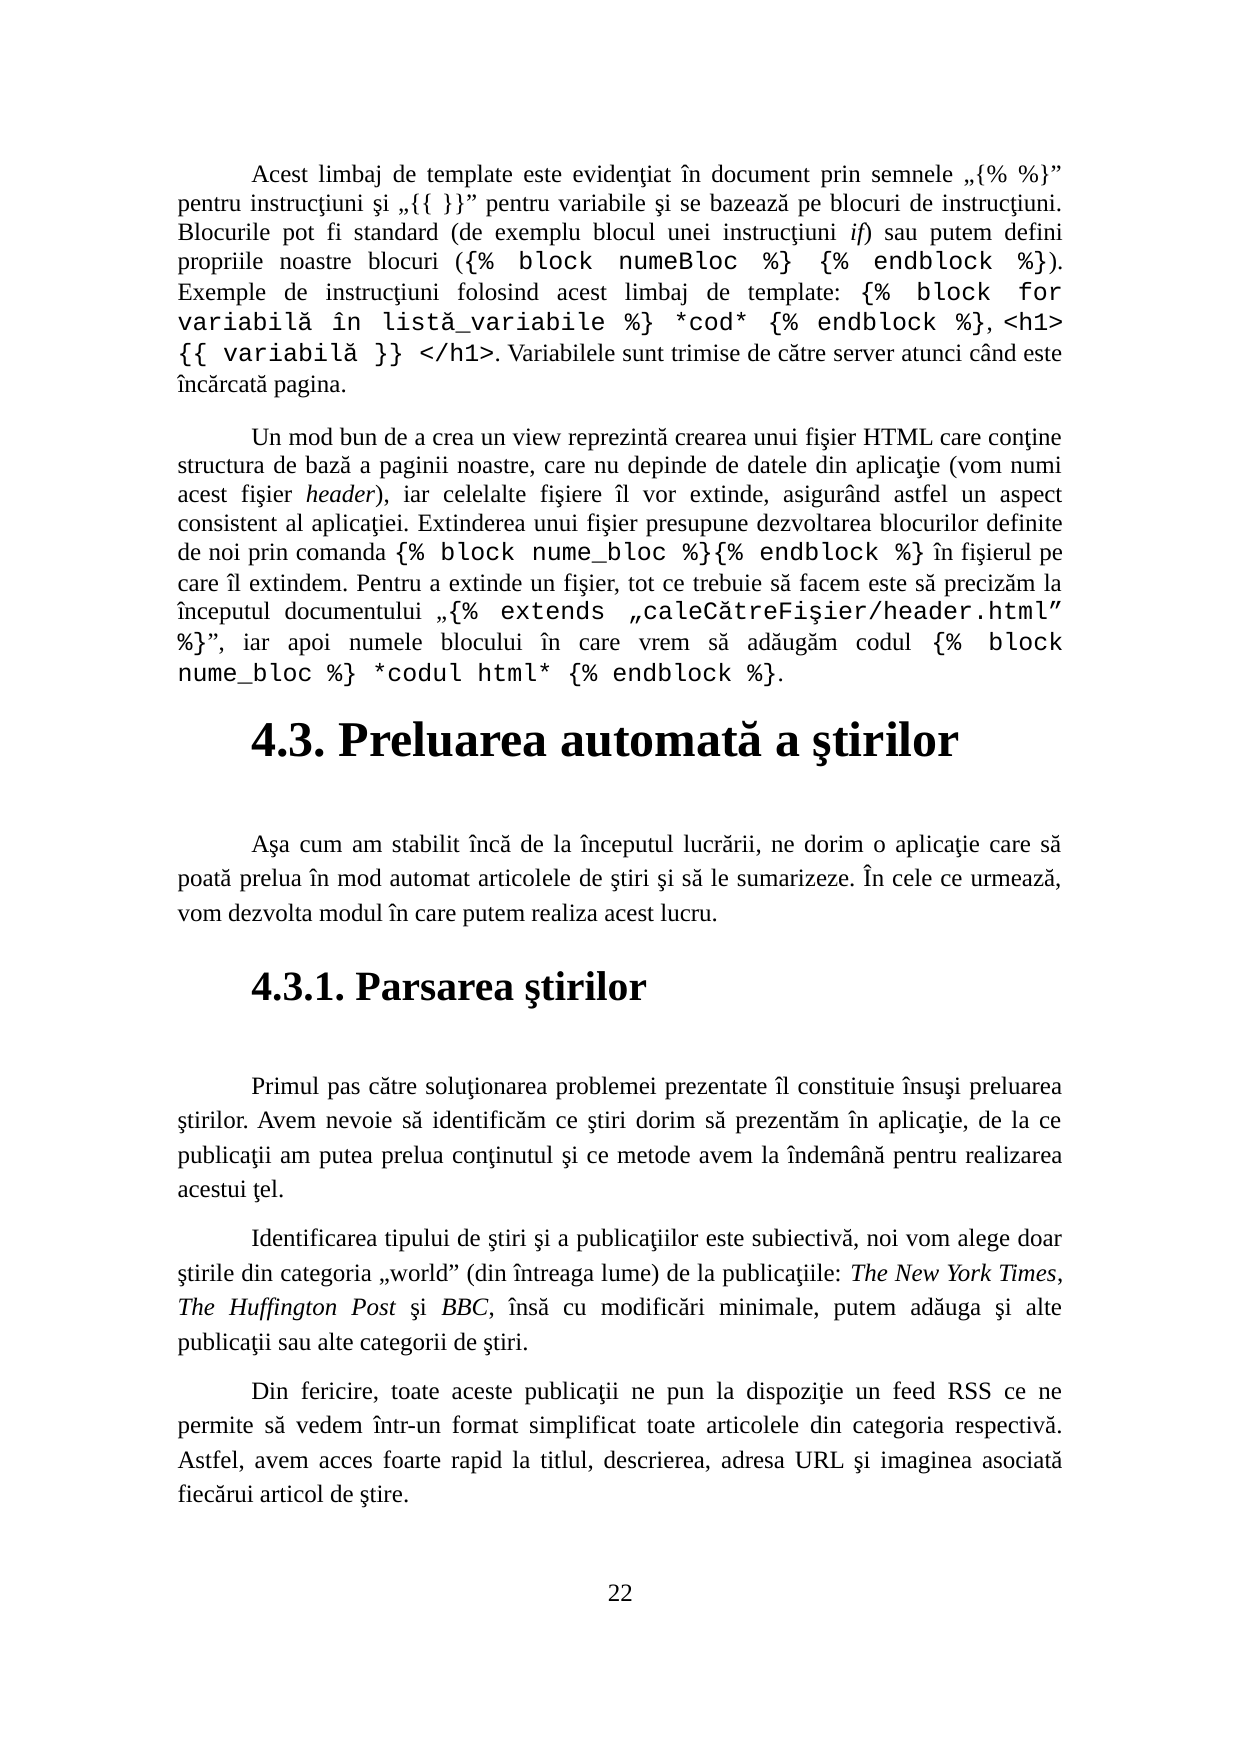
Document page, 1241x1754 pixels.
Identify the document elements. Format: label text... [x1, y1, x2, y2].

subtitle 4.3.1. Parsarea ştirilor [177, 961, 1063, 1009]
text Din fericire, toate aceste publicaţii ne pun la dispoziţie un feed RSS ce ne permite să vedem într-un format simplificat toate articolele din categoria respectivă. Astfel, avem acces foarte rapid la titlul, descrierea, adresa URL şi imaginea asociată fiecărui articol de ştire. [177, 1376, 1063, 1508]
text Primul pas către soluţionarea problemei prezentate îl constituie însuşi preluarea ştirilor. Avem nevoie să identificăm ce ştiri dorim să prezentăm în aplicaţie, de la ce publicaţii am putea prelua conţinutul şi ce metode avem la îndemână pentru realizarea acestui ţel. [177, 1071, 1063, 1203]
text Aşa cum am stabilit încă de la începutul lucrării, ne dorim o aplicaţie care să poată prelua în mod automat articolele de ştiri şi să le sumarizeze. În cele ce urmează, vom dezvolta modul în care putem realiza acest lucru. [177, 829, 1063, 926]
text Identificarea tipului de ştiri şi a publicaţiilor este subiectivă, noi vom alege doar ştirile din categoria „world” (din întreaga lume) de la publicaţiile: The New York Times, The Huffington Post şi BBC, însă cu modificări minimale, putem adăuga şi alte publicaţii sau alte categorii de ştiri. [177, 1223, 1063, 1356]
subtitle 4.3. Preluarea automată a ştirilor [177, 710, 1063, 767]
text Acest limbaj de template este evidenţiat în document prin semnele „{% %}” pentru instrucţiuni şi „{{ }}” pentru variabile şi se bazează pe blocuri de instrucţiuni. Blocurile pot fi standard (de exemplu blocul unei instrucţiuni if) sau putem defini propriile noastre blocuri ({% block numeBloc %} {% endblock %}). Exemple de instrucţiuni folosind acest limbaj de template: {% block for variabilă în listă_variabile %} *cod* {% endblock %}, <h1> {{ variabilă }} </h1>. Variabilele sunt trimise de către server atunci când este încărcată pagina. [177, 159, 1063, 398]
text Un mod bun de a crea un view reprezintă crearea unui fişier HTML care conţine structura de bază a paginii noastre, care nu depinde de datele din aplicaţie (vom numi acest fişier header), iar celelalte fişiere îl vor extinde, asigurând astfel un aspect consistent al aplicaţiei. Extinderea unui fişier presupune dezvoltarea blocurilor definite de noi prin comanda {% block nume_bloc %}{% endblock %} în fişierul pe care îl extindem. Pentru a extinde un fişier, tot ce trebuie să facem este să precizăm la începutul documentului „{% extends „caleCătreFişier/header.html” %}”, iar apoi numele blocului în care vrem să adăugăm codul {% block nume_bloc %} *codul html* {% endblock %}. [177, 422, 1063, 689]
